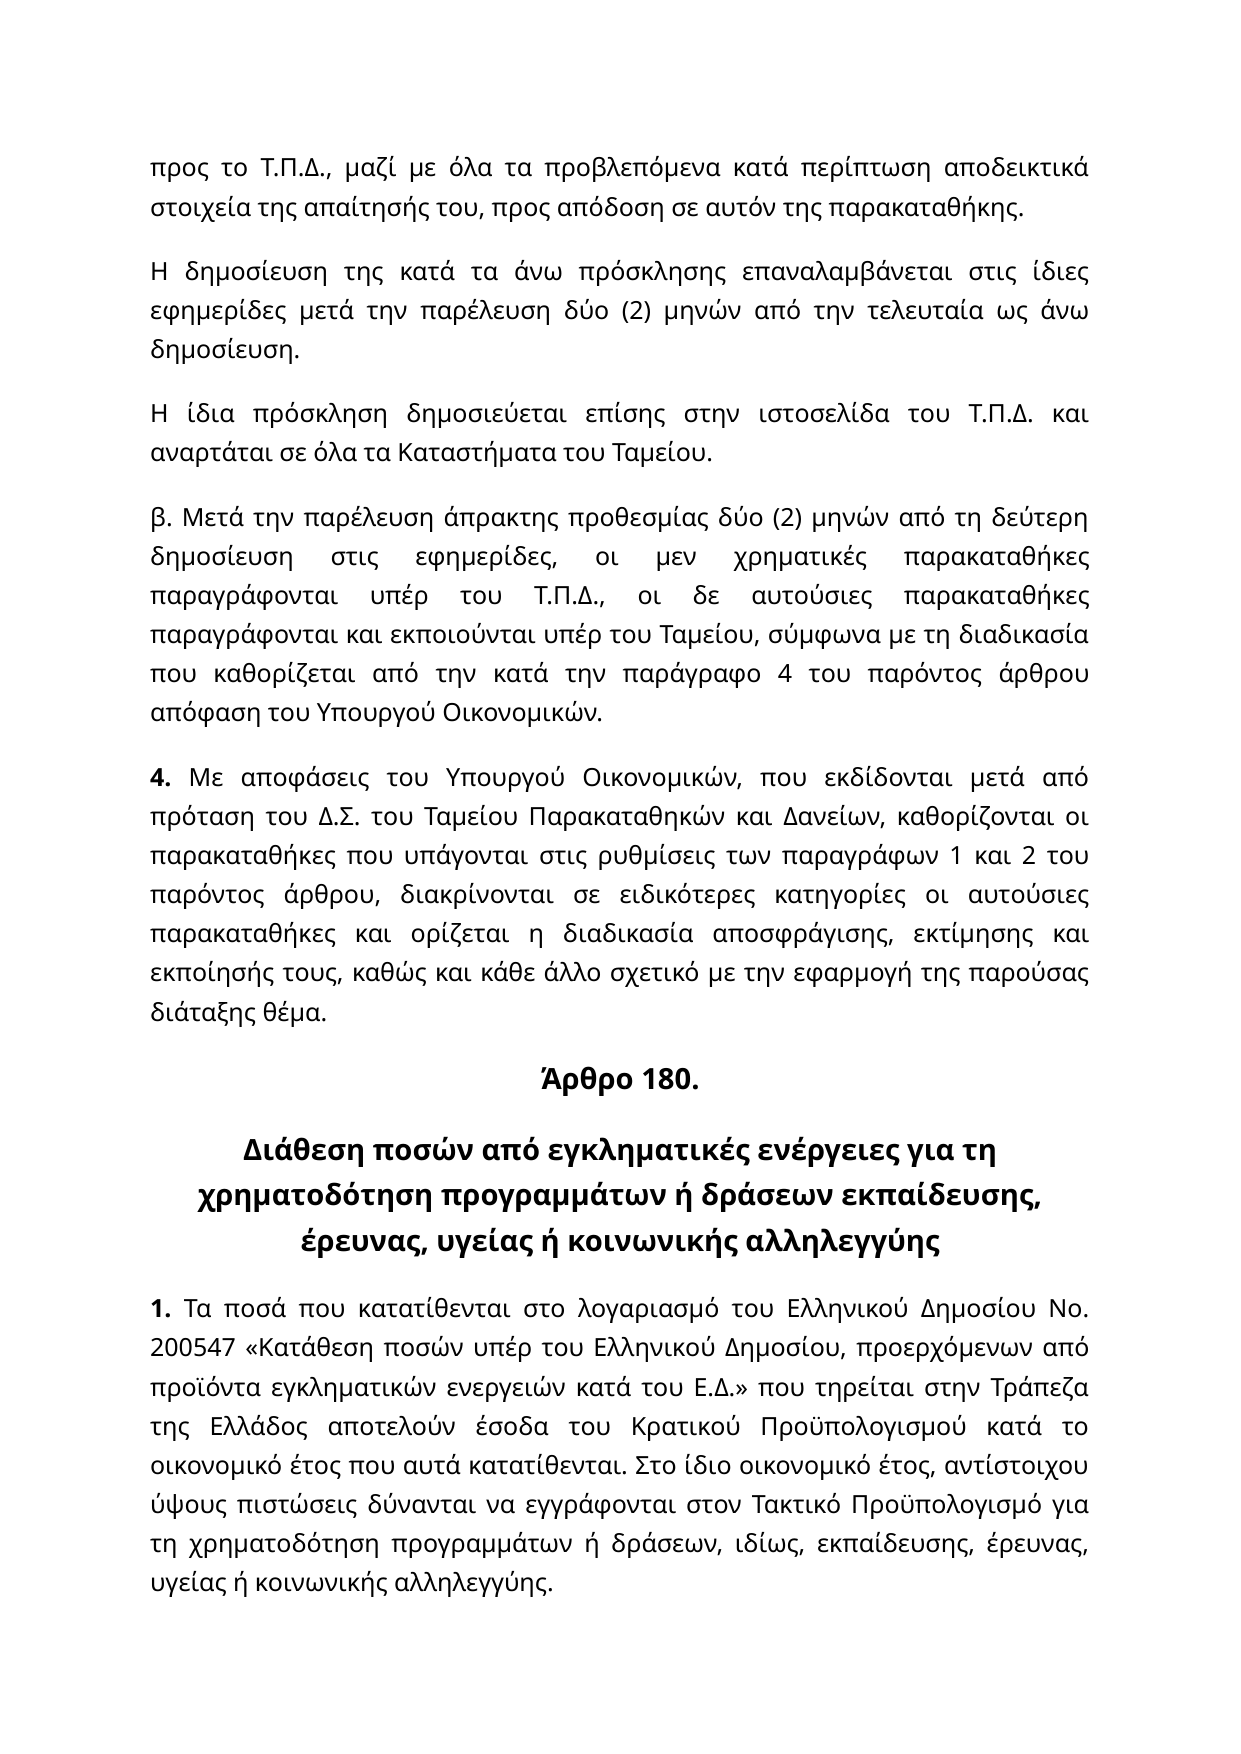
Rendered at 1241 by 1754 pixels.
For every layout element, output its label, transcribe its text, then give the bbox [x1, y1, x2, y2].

text 1. Τα ποσά που κατατίθενται στο λογαριασμό του Ελληνικού Δημοσίου No. 200547 «Κατάθεση ποσών υπέρ του Ελληνικού Δημοσίου, προερχόμενων από προϊόντα εγκληματικών ενεργειών κατά του Ε.Δ.» που τηρείται στην Τράπεζα της Ελλάδος αποτελούν έσοδα του Κρατικού Προϋπολογισμού κατά το οικονομικό έτος που αυτά κατατίθενται. Στο ίδιο οικονομικό έτος, αντίστοιχου ύψους πιστώσεις δύνανται να εγγράφονται στον Τακτικό Προϋπολογισμό για τη χρηματοδότηση προγραμμάτων ή δράσεων, ιδίως, εκπαίδευσης, έρευνας, υγείας ή κοινωνικής αλληλεγγύης. [150, 1291, 1090, 1599]
text Η ίδια πρόσκληση δημοσιεύεται επίσης στην ιστοσελίδα του Τ.Π.Δ. και αναρτάται σε όλα τα Καταστήματα του Ταμείου. [150, 396, 1090, 469]
text προς το Τ.Π.Δ., μαζί με όλα τα προβλεπόμενα κατά περίπτωση αποδεικτικά στοιχεία της απαίτησής του, προς απόδοση σε αυτόν της παρακαταθήκης. [150, 150, 1090, 223]
text Η δημοσίευση της κατά τα άνω πρόσκλησης επαναλαμβάνεται στις ίδιες εφημερίδες μετά την παρέλευση δύο (2) μηνών από την τελευταία ως άνω δημοσίευση. [150, 253, 1090, 366]
text β. Μετά την παρέλευση άπρακτης προθεσμίας δύο (2) μηνών από τη δεύτερη δημοσίευση στις εφημερίδες, οι μεν χρηματικές παρακαταθήκες παραγράφονται υπέρ του Τ.Π.Δ., οι δε αυτούσιες παρακαταθήκες παραγράφονται και εκποιούνται υπέρ του Ταμείου, σύμφωνα με τη διαδικασία που καθορίζεται από την κατά την παράγραφο 4 του παρόντος άρθρου απόφαση του Υπουργού Οικονομικών. [150, 499, 1090, 729]
subtitle Διάθεση ποσών από εγκληματικές ενέργειες για τη χρηματοδότηση προγραμμάτων ή δράσεων εκπαίδευσης, έρευνας, υγείας ή κοινωνικής αλληλεγγύης [150, 1129, 1090, 1260]
text 4. Με αποφάσεις του Υπουργού Οικονομικών, που εκδίδονται μετά από πρόταση του Δ.Σ. του Ταμείου Παρακαταθηκών και Δανείων, καθορίζονται οι παρακαταθήκες που υπάγονται στις ρυθμίσεις των παραγράφων 1 και 2 του παρόντος άρθρου, διακρίνονται σε ειδικότερες κατηγορίες οι αυτούσιες παρακαταθήκες και ορίζεται η διαδικασία αποσφράγισης, εκτίμησης και εκποίησής τους, καθώς και κάθε άλλο σχετικό με την εφαρμογή της παρούσας διάταξης θέμα. [150, 759, 1090, 1028]
subtitle Άρθρο 180. [150, 1058, 1090, 1098]
